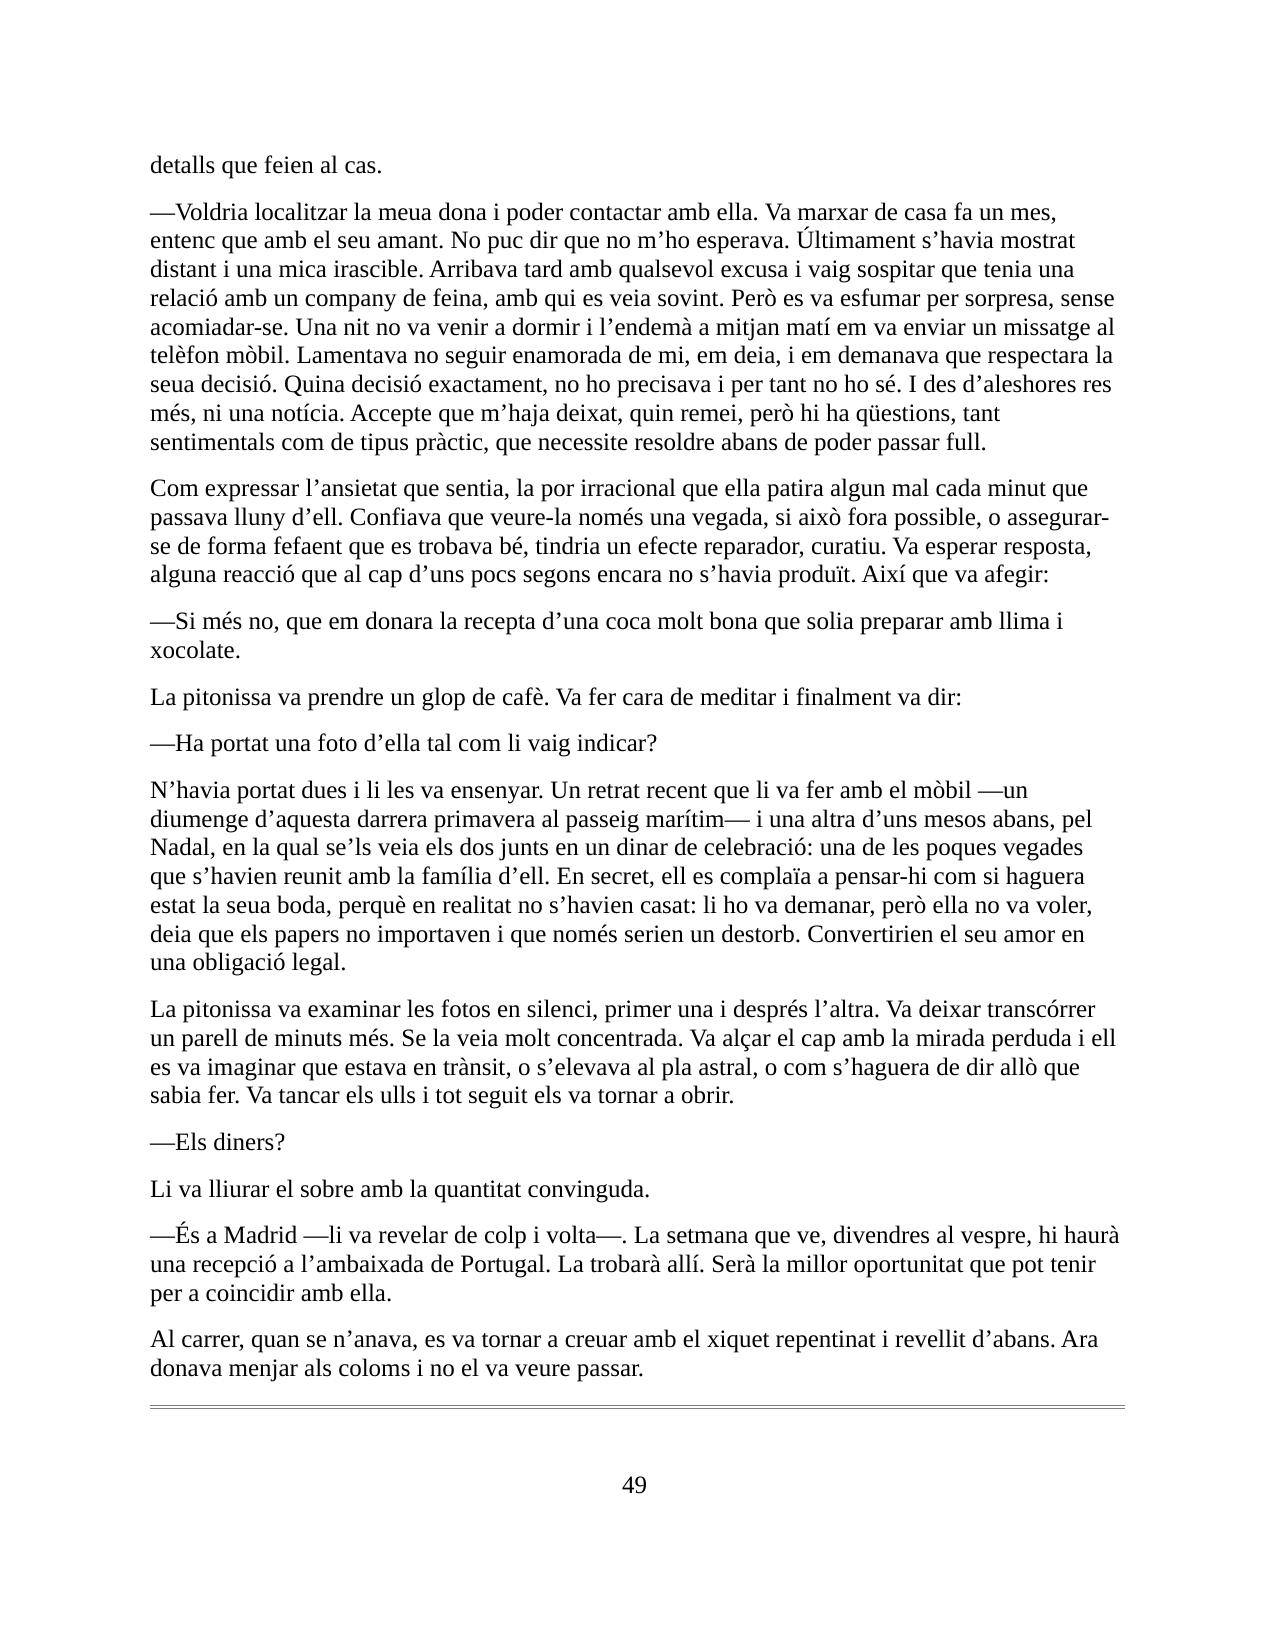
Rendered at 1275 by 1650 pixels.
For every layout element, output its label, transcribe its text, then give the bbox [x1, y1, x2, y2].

text Com expressar l’ansietat que sentia, la por irracional que ella patira algun mal cada minut que passava lluny d’ell. Confiava que veure-la només una vegada, si això fora possible, o assegurar-se de forma fefaent que es trobava bé, tindria un efecte reparador, curatiu. Va esperar resposta, alguna reacció que al cap d’uns pocs segons encara no s’havia produït. Així que va afegir: [150, 473, 1125, 588]
text —Els diners? [150, 1127, 1125, 1156]
text —Ha portat una foto d’ella tal com li vaig indicar? [150, 728, 1125, 757]
text detalls que feien al cas. [150, 150, 1125, 179]
text Li va lliurar el sobre amb la quantitat convinguda. [150, 1174, 1125, 1202]
text N’havia portat dues i li les va ensenyar. Un retrat recent que li va fer amb el mòbil —un diumenge d’aquesta darrera primavera al passeig marítim— i una altra d’uns mesos abans, pel Nadal, en la qual se’ls veia els dos junts en un dinar de celebració: una de les poques vegades que s’havien reunit amb la família d’ell. En secret, ell es complaïa a pensar-hi com si haguera estat la seua boda, perquè en realitat no s’havien casat: li ho va demanar, però ella no va voler, deia que els papers no importaven i que només serien un destorb. Convertirien el seu amor en una obligació legal. [150, 775, 1125, 976]
text Al carrer, quan se n’anava, es va tornar a creuar amb el xiquet repentinat i revellit d’abans. Ara donava menjar als coloms i no el va veure passar. [150, 1324, 1125, 1382]
text —És a Madrid —li va revelar de colp i volta—. La setmana que ve, divendres al vespre, hi haurà una recepció a l’ambaixada de Portugal. La trobarà allí. Serà la millor oportunitat que pot tenir per a coincidir amb ella. [150, 1220, 1125, 1307]
text La pitonissa va prendre un glop de cafè. Va fer cara de meditar i finalment va dir: [150, 682, 1125, 710]
text —Si més no, que em donara la recepta d’una coca molt bona que solia preparar amb llima i xocolate. [150, 606, 1125, 664]
text La pitonissa va examinar les fotos en silenci, primer una i després l’altra. Va deixar transcórrer un parell de minuts més. Se la veia molt concentrada. Va alçar el cap amb la mirada perduda i ell es va imaginar que estava en trànsit, o s’elevava al pla astral, o com s’haguera de dir allò que sabia fer. Va tancar els ulls i tot seguit els va tornar a obrir. [150, 994, 1125, 1109]
text —Voldria localitzar la meua dona i poder contactar amb ella. Va marxar de casa fa un mes, entenc que amb el seu amant. No puc dir que no m’ho esperava. Últimament s’havia mostrat distant i una mica irascible. Arribava tard amb qualsevol excusa i vaig sospitar que tenia una relació amb un company de feina, amb qui es veia sovint. Però es va esfumar per sorpresa, sense acomiadar-se. Una nit no va venir a dormir i l’endemà a mitjan matí em va enviar un missatge al telèfon mòbil. Lamentava no seguir enamorada de mi, em deia, i em demanava que respectara la seua decisió. Quina decisió exactament, no ho precisava i per tant no ho sé. I des d’aleshores res més, ni una notícia. Accepte que m’haja deixat, quin remei, però hi ha qüestions, tant sentimentals com de tipus pràctic, que necessite resoldre abans de poder passar full. [150, 197, 1125, 455]
